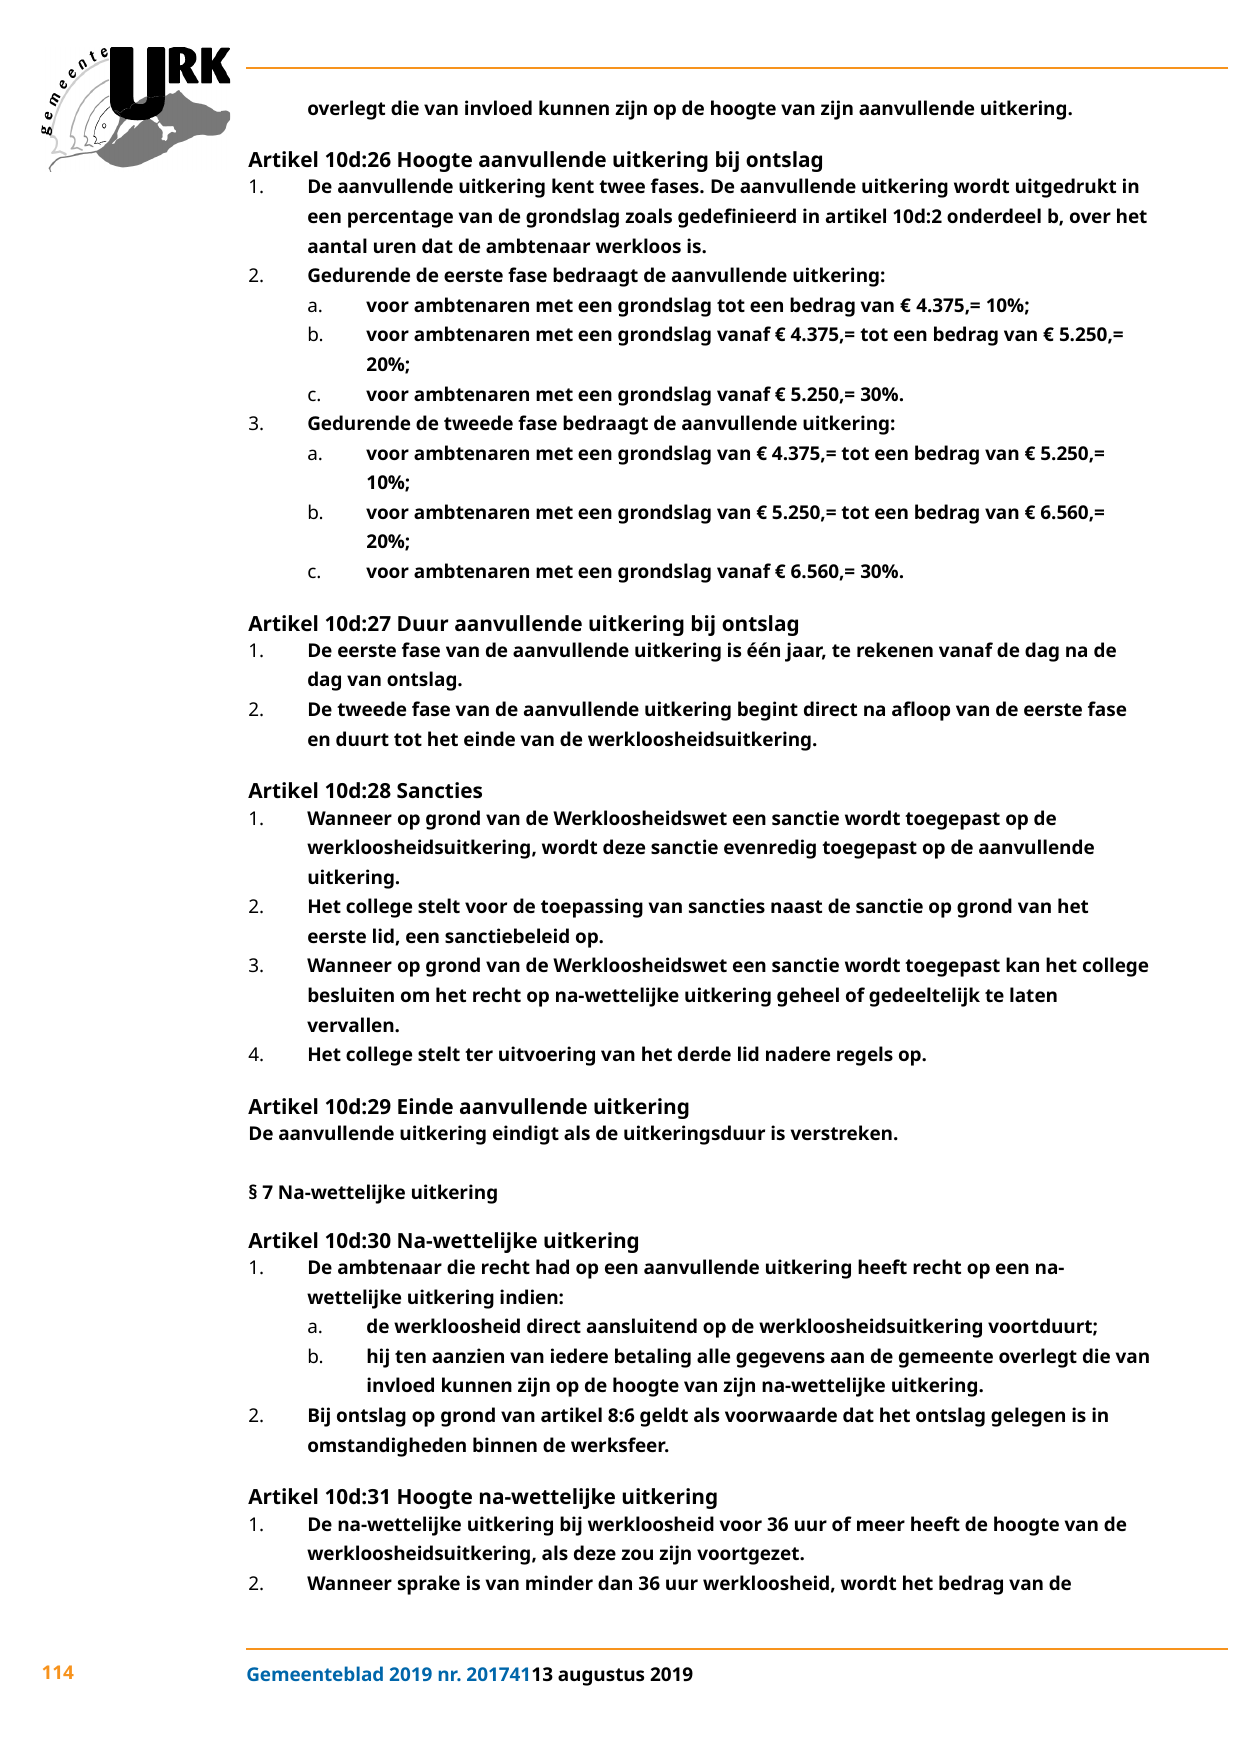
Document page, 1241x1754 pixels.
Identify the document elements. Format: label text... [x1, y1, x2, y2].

list voor ambtenaren met een grondslag vanaf € 5.250,= 30%. [307, 381, 1152, 406]
list Het college stelt ter uitvoering van het derde lid nadere regels op. [248, 1041, 1152, 1067]
list Wanneer op grond van de Werkloosheidswet een sanctie wordt toegepast op de werkloosheidsuitkering, wordt deze sanctie evenredig toegepast op de aanvullende uitkering. [248, 805, 1152, 889]
text § 7 Na-wettelijke uitkering [248, 1179, 1152, 1205]
list Wanneer sprake is van minder dan 36 uur werkloosheid, wordt het bedrag van de [248, 1570, 1152, 1596]
list de werkloosheid direct aansluitend op de werkloosheidsuitkering voortduurt; [307, 1313, 1152, 1339]
list Gedurende de tweede fase bedraagt de aanvullende uitkering: [248, 410, 1152, 436]
text Artikel 10d:29 Einde aanvullende uitkering [248, 1092, 1152, 1120]
list Het college stelt voor de toepassing van sancties naast de sanctie op grond van het eerste lid, een sanctiebeleid op. [248, 893, 1152, 949]
list voor ambtenaren met een grondslag van € 4.375,= tot een bedrag van € 5.250,= 10%; [307, 440, 1152, 495]
list De ambtenaar die recht had op een aanvullende uitkering heeft recht op een na-wettelijke uitkering indien: [248, 1254, 1152, 1310]
text De aanvullende uitkering eindigt als de uitkeringsduur is verstreken. [248, 1120, 1152, 1146]
text Artikel 10d:27 Duur aanvullende uitkering bij ontslag [248, 609, 1152, 637]
list overlegt die van invloed kunnen zijn op de hoogte van zijn aanvullende uitkering. [248, 95, 1152, 121]
picture [41, 47, 231, 172]
text Artikel 10d:26 Hoogte aanvullende uitkering bij ontslag [248, 145, 1152, 174]
text Artikel 10d:28 Sancties [248, 776, 1152, 805]
text Artikel 10d:31 Hoogte na-wettelijke uitkering [248, 1482, 1152, 1511]
list voor ambtenaren met een grondslag vanaf € 6.560,= 30%. [307, 558, 1152, 584]
list Bij ontslag op grond van artikel 8:6 geldt als voorwaarde dat het ontslag gelegen is in omstandigheden binnen de werksfeer. [248, 1402, 1152, 1458]
list De tweede fase van de aanvullende uitkering begint direct na afloop van de eerste fase en duurt tot het einde van de werkloosheidsuitkering. [248, 696, 1152, 752]
list voor ambtenaren met een grondslag van € 5.250,= tot een bedrag van € 6.560,= 20%; [307, 499, 1152, 554]
list Gedurende de eerste fase bedraagt de aanvullende uitkering: [248, 262, 1152, 288]
list De aanvullende uitkering kent twee fases. De aanvullende uitkering wordt uitgedrukt in een percentage van de grondslag zoals gedefinieerd in artikel 10d:2 onderdeel b, over het aantal uren dat de ambtenaar werkloos is. [248, 174, 1152, 258]
list De eerste fase van de aanvullende uitkering is één jaar, te rekenen vanaf de dag na de dag van ontslag. [248, 637, 1152, 692]
text Artikel 10d:30 Na-wettelijke uitkering [248, 1226, 1152, 1254]
list voor ambtenaren met een grondslag tot een bedrag van € 4.375,= 10%; [307, 292, 1152, 318]
list voor ambtenaren met een grondslag vanaf € 4.375,= tot een bedrag van € 5.250,= 20%; [307, 322, 1152, 377]
list hij ten aanzien van iedere betaling alle gegevens aan de gemeente overlegt die van invloed kunnen zijn op de hoogte van zijn na-wettelijke uitkering. [307, 1343, 1152, 1398]
list De na-wettelijke uitkering bij werkloosheid voor 36 uur of meer heeft de hoogte van de werkloosheidsuitkering, als deze zou zijn voortgezet. [248, 1511, 1152, 1566]
list Wanneer op grond van de Werkloosheidswet een sanctie wordt toegepast kan het college besluiten om het recht op na-wettelijke uitkering geheel of gedeeltelijk te laten vervallen. [248, 953, 1152, 1037]
